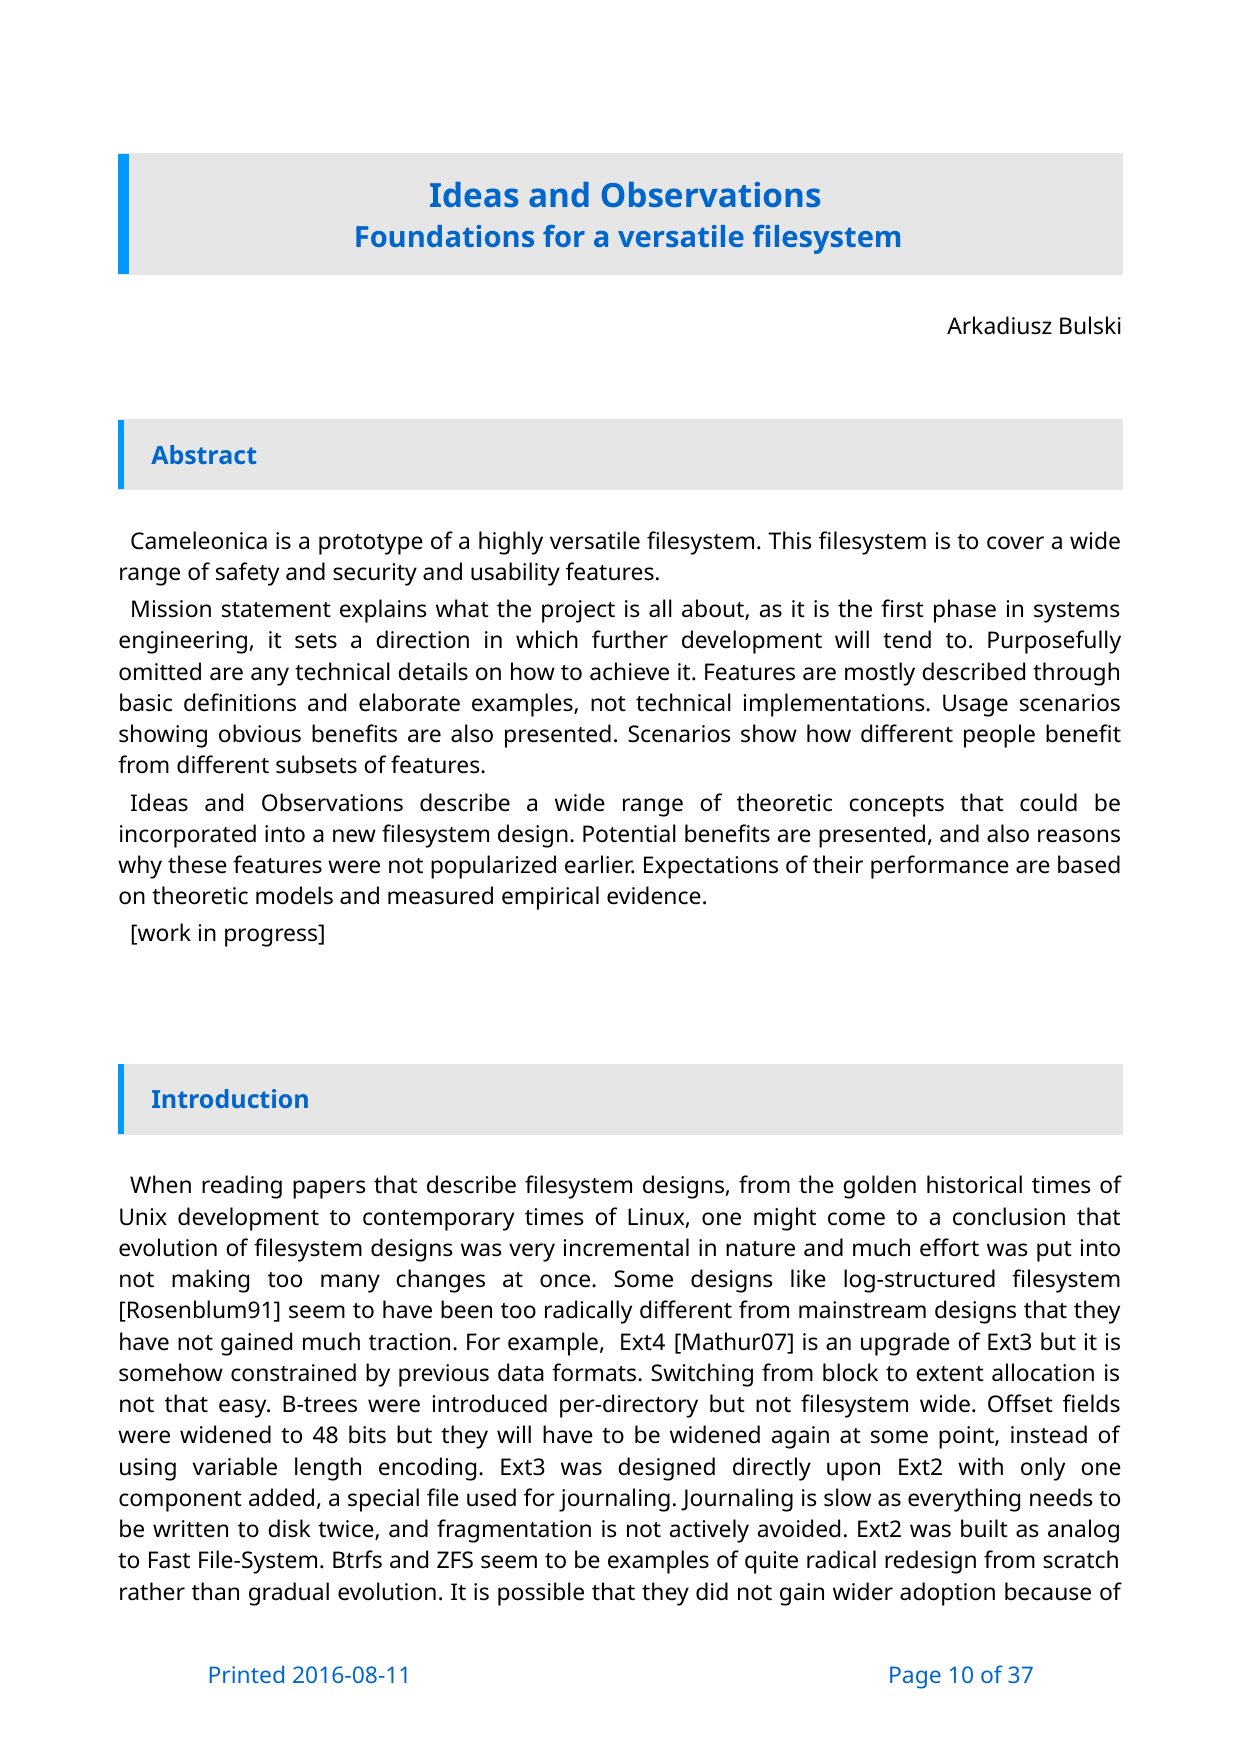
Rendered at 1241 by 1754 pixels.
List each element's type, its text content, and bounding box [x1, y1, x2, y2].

text Mission statement explains what the project is all about, as it is the first phase in systems engineering, it sets a direction in which further development will tend to. Purposefully omitted are any technical details on how to achieve it. Features are mostly described through basic definitions and elaborate examples, not technical implementations. Usage scenarios showing obvious benefits are also presented. Scenarios show how different people benefit from different subsets of features. [118, 593, 1122, 781]
text When reading papers that describe filesystem designs, from the golden historical times of Unix development to contemporary times of Linux, one might come to a conclusion that evolution of filesystem designs was very incremental in nature and much effort was put into not making too many changes at once. Some designs like log-structured filesystem [Rosenblum91] seem to have been too radically different from mainstream designs that they have not gained much traction. For example, Ext4 [Mathur07] is an upgrade of Ext3 but it is somehow constrained by previous data formats. Switching from block to extent allocation is not that easy. B-trees were introduced per-directory but not filesystem wide. Offset fields were widened to 48 bits but they will have to be widened again at some point, instead of using variable length encoding. Ext3 was designed directly upon Ext2 with only one component added, a special file used for journaling. Journaling is slow as everything needs to be written to disk twice, and fragmentation is not actively avoided. Ext2 was built as analog to Fast File-System. Btrfs and ZFS seem to be examples of quite radical redesign from scratch rather than gradual evolution. It is possible that they did not gain wider adoption because of [118, 1169, 1122, 1607]
text [work in progress] [118, 917, 1122, 949]
text Arkadiusz Bulski [118, 310, 1122, 341]
text Cameleonica is a prototype of a highly versatile filesystem. This filesystem is to cover a wide range of safety and security and usability features. [118, 524, 1122, 587]
subtitle Introduction [124, 1065, 1122, 1134]
text Ideas and Observations describe a wide range of theoretic concepts that could be incorporated into a new filesystem design. Potential benefits are presented, and also reasons why these features were not popularized earlier. Expectations of their performance are based on theoretic models and measured empirical evidence. [118, 786, 1122, 911]
subtitle Ideas and Observations Foundations for a versatile filesystem [129, 155, 1122, 274]
subtitle Abstract [124, 421, 1122, 489]
